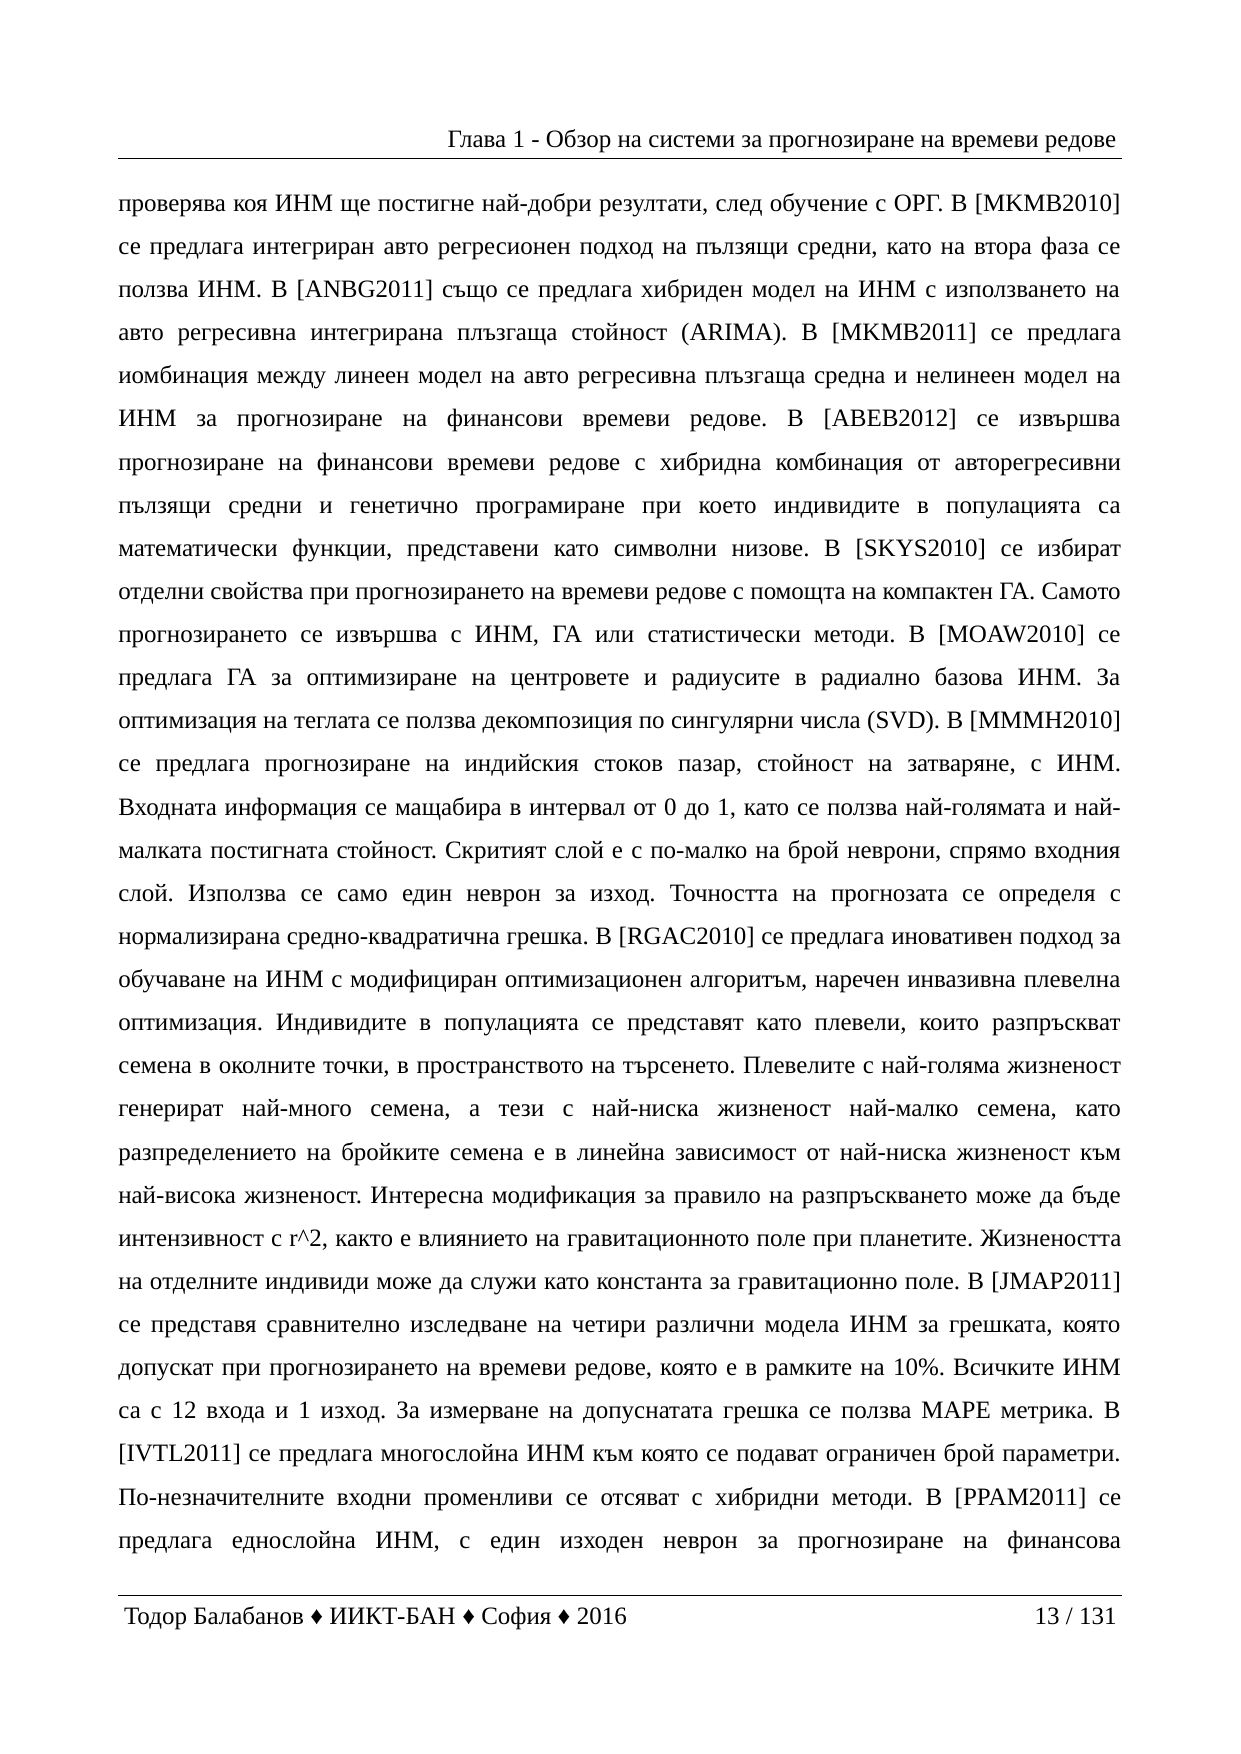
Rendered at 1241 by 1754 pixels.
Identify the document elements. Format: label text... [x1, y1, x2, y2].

text проверява коя ИНМ ще постигне най-добри резултати, след обучение с ОРГ. В [MKMB2010] се предлага интегриран авто регресионен подход на пълзящи средни, като на втора фаза се ползва ИНМ. В [ANBG2011] също се предлага хибриден модел на ИНМ с използването на авто регресивна интегрирана плъзгаща стойност (ARIMA). В [MKMB2011] се предлага иомбинация между линеен модел на авто регресивна плъзгаща средна и нелинеен модел на ИНМ за прогнозиране на финансови времеви редове. В [ABEB2012] се извършва прогнозиране на финансови времеви редове с хибридна комбинация от авторегресивни пълзящи средни и генетично програмиране при което индивидите в популацията са математически функции, представени като символни низове. В [SKYS2010] се избират отделни свойства при прогнозирането на времеви редове с помощта на компактен ГА. Самото прогнозирането се извършва с ИНМ, ГА или статистически методи. В [MOAW2010] се предлага ГА за оптимизиране на центровете и радиусите в радиално базова ИНМ. За оптимизация на теглата се ползва декомпозиция по сингулярни числа (SVD). В [MMMH2010] се предлага прогнозиране на индийския стоков пазар, стойност на затваряне, с ИНМ. Входната информация се мащабира в интервал от 0 до 1, като се ползва най-голямата и най-малката постигната стойност. Скритият слой е с по-малко на брой неврони, спрямо входния слой. Използва се само един неврон за изход. Точността на прогнозата се определя с нормализирана средно-квадратична грешка. В [RGAC2010] се предлага иновативен подход за обучаване на ИНМ с модифициран оптимизационен алгоритъм, наречен инвазивна плевелна оптимизация. Индивидите в популацията се представят като плевели, които разпръскват семена в околните точки, в пространството на търсенето. Плевелите с най-голяма жизненост генерират най-много семена, а тези с най-ниска жизненост най-малко семена, като разпределението на бройките семена е в линейна зависимост от най-ниска жизненост към най-висока жизненост. Интересна модификация за правило на разпръскването може да бъде интензивност с r^2, както е влиянието на гравитационното поле при планетите. Жизнеността на отделните индивиди може да служи като константа за гравитационно поле. В [JMAP2011] се представя сравнително изследване на четири различни модела ИНМ за грешката, която допускат при прогнозирането на времеви редове, която е в рамките на 10%. Всичките ИНМ са с 12 входа и 1 изход. За измерване на допуснатата грешка се ползва MAPE метрика. В [IVTL2011] се предлага многослойна ИНМ към която се подават ограничен брой параметри. По-незначителните входни променливи се отсяват с хибридни методи. В [PPAM2011] се предлага еднослойна ИНМ, с един изходен неврон за прогнозиране на финансова [118, 188, 1122, 1553]
